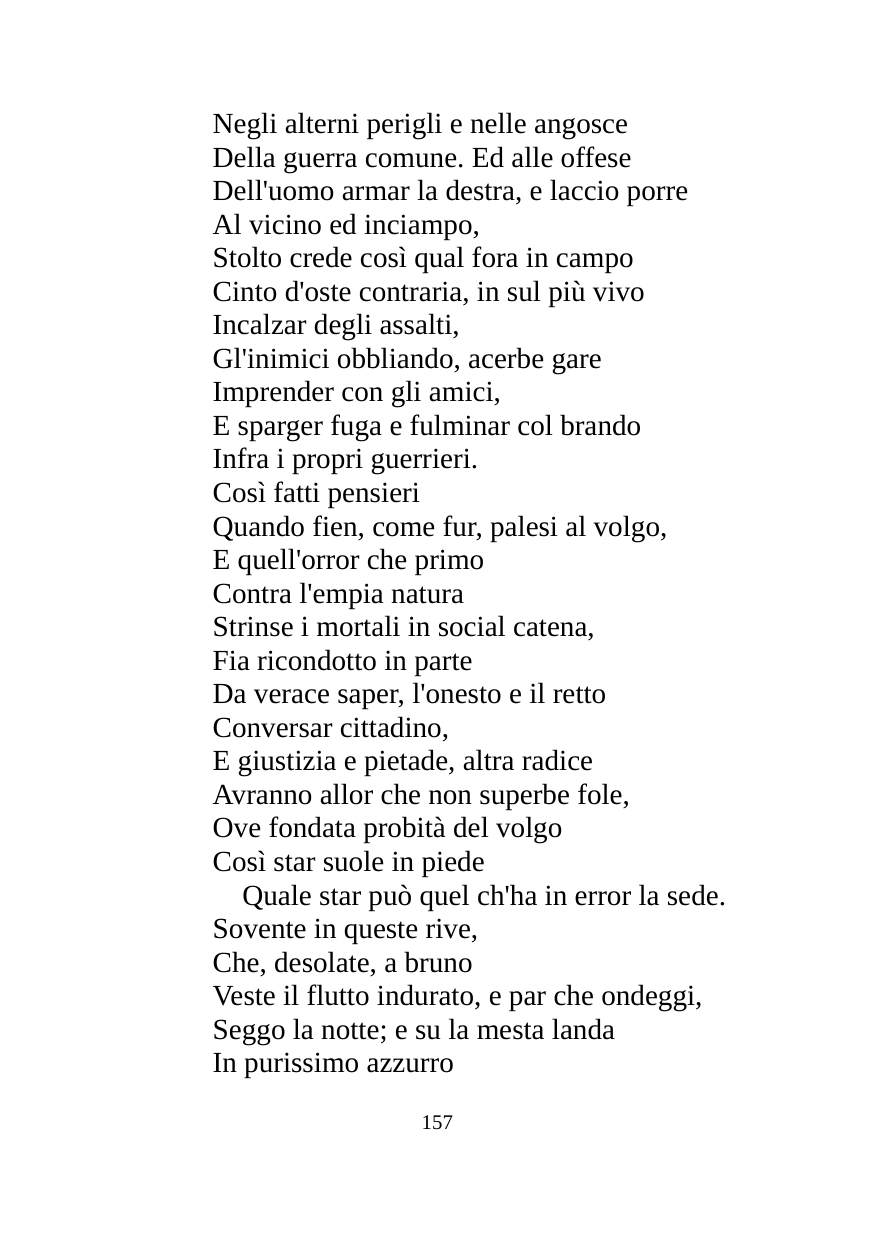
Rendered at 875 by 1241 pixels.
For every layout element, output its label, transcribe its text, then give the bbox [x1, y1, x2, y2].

text Negli alterni perigli e nelle angosce [183, 106, 768, 140]
text E quell'orror che primo [183, 542, 768, 576]
text Così star suole in piede [183, 844, 768, 878]
text Quale star può quel ch'ha in error la sede. [212, 878, 768, 911]
text Stolto crede così qual fora in campo [183, 240, 768, 274]
text Strinse i mortali in social catena, [183, 609, 768, 643]
text Gl'inimici obbliando, acerbe gare [183, 341, 768, 374]
text Della guerra comune. Ed alle offese [183, 140, 768, 173]
text Conversar cittadino, [183, 710, 768, 743]
text Ove fondata probità del volgo [183, 811, 768, 844]
text Avranno allor che non superbe fole, [183, 777, 768, 811]
text Che, desolate, a bruno [183, 945, 768, 978]
text Seggo la notte; e su la mesta landa [183, 1012, 768, 1045]
text Quando fien, come fur, palesi al volgo, [183, 509, 768, 542]
text Fia ricondotto in parte [183, 643, 768, 676]
text Sovente in queste rive, [183, 911, 768, 945]
text Al vicino ed inciampo, [183, 207, 768, 240]
text Contra l'empia natura [183, 576, 768, 609]
text Da verace saper, l'onesto e il retto [183, 676, 768, 710]
text In purissimo azzurro [183, 1045, 768, 1079]
text Cinto d'oste contraria, in sul più vivo [183, 274, 768, 307]
text Dell'uomo armar la destra, e laccio porre [183, 173, 768, 207]
text E giustizia e pietade, altra radice [183, 743, 768, 777]
text E sparger fuga e fulminar col brando [183, 408, 768, 442]
text Incalzar degli assalti, [183, 307, 768, 341]
text Infra i propri guerrieri. [183, 442, 768, 475]
text Veste il flutto indurato, e par che ondeggi, [183, 978, 768, 1012]
text Così fatti pensieri [183, 475, 768, 509]
text Imprender con gli amici, [183, 374, 768, 408]
